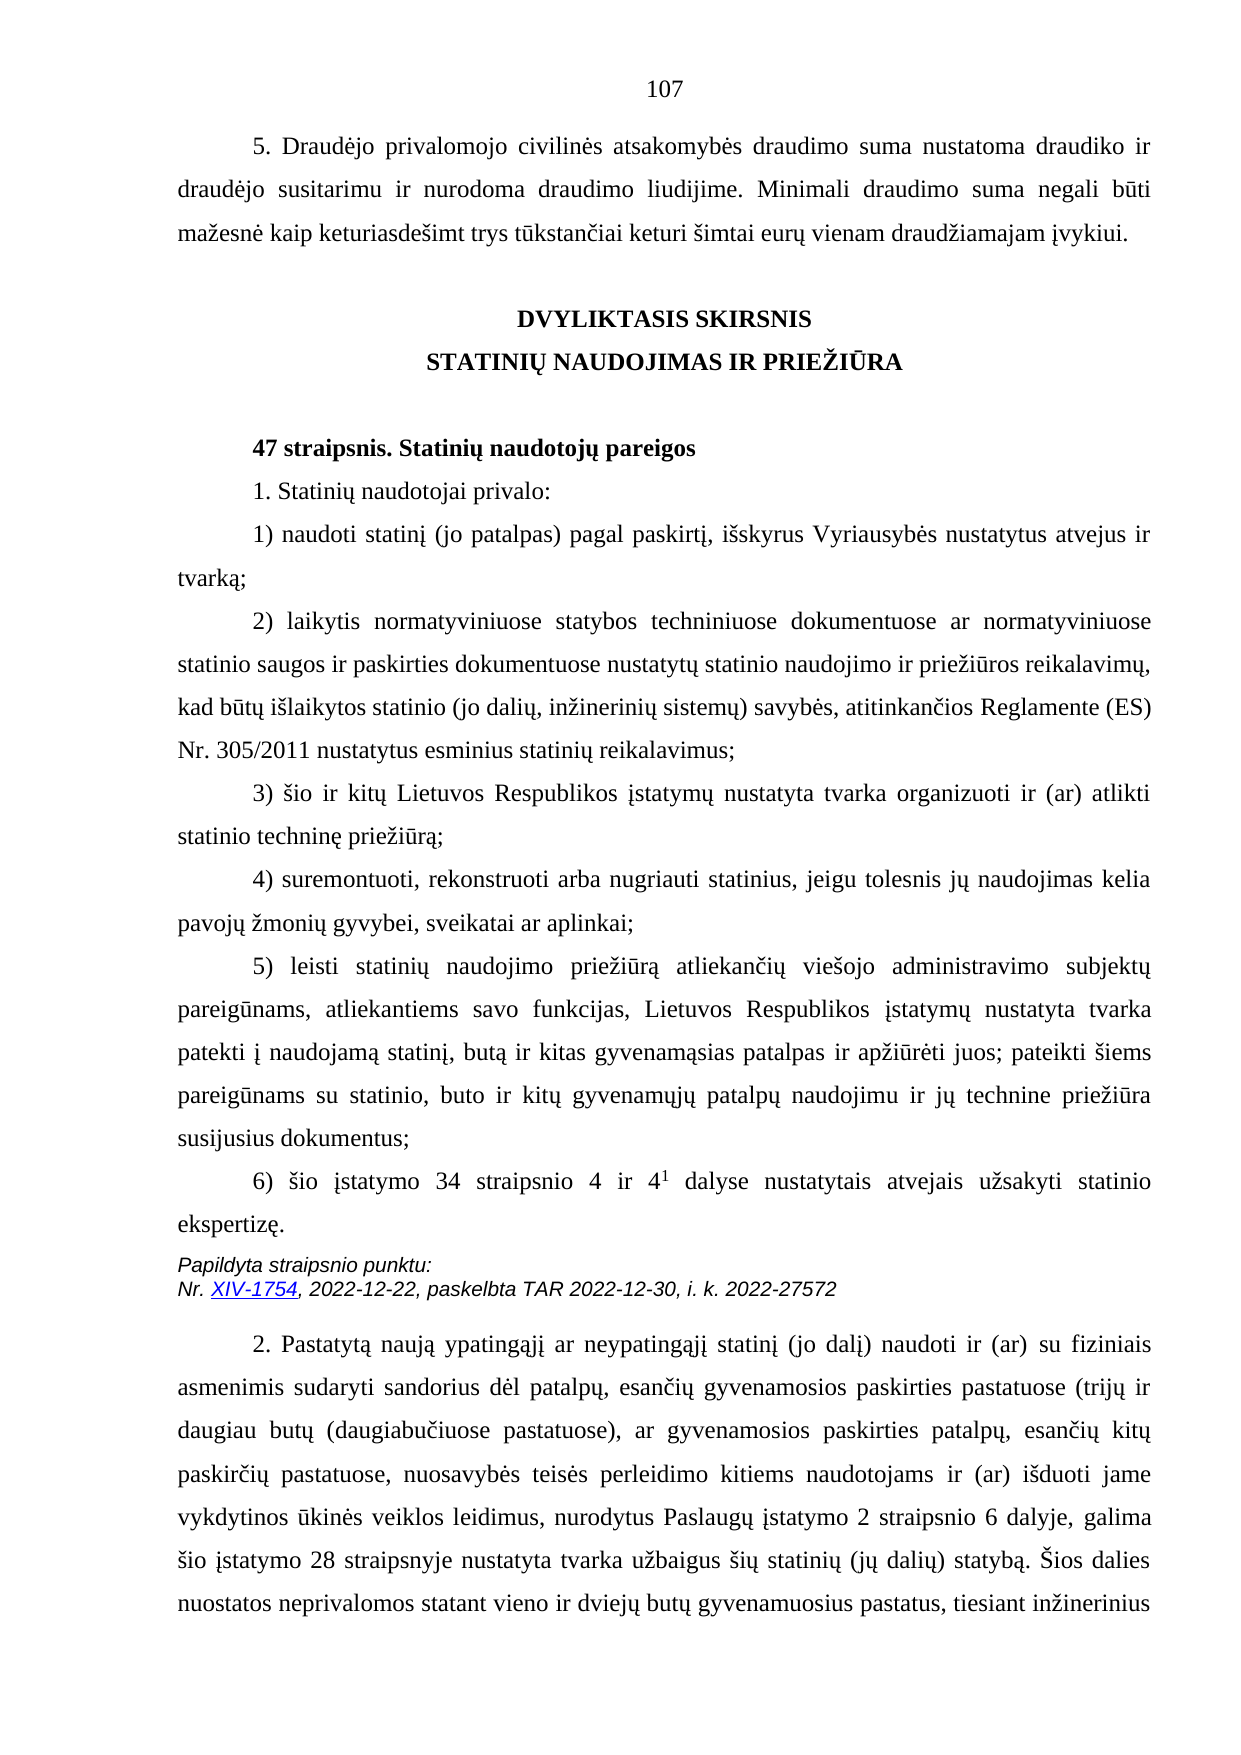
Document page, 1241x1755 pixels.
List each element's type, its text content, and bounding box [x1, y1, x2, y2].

text 2. Pastatytą naują ypatingąjį ar neypatingąjį statinį (jo dalį) naudoti ir (ar) su fiziniais asmenimis sudaryti sandorius dėl patalpų, esančių gyvenamosios paskirties pastatuose (trijų ir daugiau butų (daugiabučiuose pastatuose), ar gyvenamosios paskirties patalpų, esančių kitų paskirčių pastatuose, nuosavybės teisės perleidimo kitiems naudotojams ir (ar) išduoti jame vykdytinos ūkinės veiklos leidimus, nurodytus Paslaugų įstatymo 2 straipsnio 6 dalyje, galima šio įstatymo 28 straipsnyje nustatyta tvarka užbaigus šių statinių (jų dalių) statybą. Šios dalies nuostatos neprivalomos statant vieno ir dviejų butų gyvenamuosius pastatus, tiesiant inžinerinius [177, 1329, 1152, 1617]
text 47 straipsnis. Statinių naudotojų pareigos [177, 433, 1152, 462]
text 6) šio įstatymo 34 straipsnio 4 ir 41 dalyse nustatytais atvejais užsakyti statinio ekspertizę. [177, 1166, 1152, 1238]
text 4) suremontuoti, rekonstruoti arba nugriauti statinius, jeigu tolesnis jų naudojimas kelia pavojų žmonių gyvybei, sveikatai ar aplinkai; [177, 864, 1152, 936]
text 2) laikytis normatyviniuose statybos techniniuose dokumentuose ar normatyviniuose statinio saugos ir paskirties dokumentuose nustatytų statinio naudojimo ir priežiūros reikalavimų, kad būtų išlaikytos statinio (jo dalių, inžinerinių sistemų) savybės, atitinkančios Reglamente (ES) Nr. 305/2011 nustatytus esminius statinių reikalavimus; [177, 606, 1152, 764]
text STATINIŲ NAUDOJIMAS IR PRIEŽIŪRA [177, 347, 1152, 376]
text 1) naudoti statinį (jo patalpas) pagal paskirtį, išskyrus Vyriausybės nustatytus atvejus ir tvarką; [177, 519, 1152, 591]
text 3) šio ir kitų Lietuvos Respublikos įstatymų nustatyta tvarka organizuoti ir (ar) atlikti statinio techninę priežiūrą; [177, 778, 1152, 850]
text Nr. XIV-1754, 2022-12-22, paskelbta TAR 2022-12-30, i. k. 2022-27572 [177, 1277, 1152, 1301]
text 1. Statinių naudotojai privalo: [177, 476, 1152, 505]
text Papildyta straipsnio punktu: [177, 1253, 1152, 1277]
text DVYLIKTASIS SKIRSNIS [177, 304, 1152, 333]
text 5. Draudėjo privalomojo civilinės atsakomybės draudimo suma nustatoma draudiko ir draudėjo susitarimu ir nurodoma draudimo liudijime. Minimali draudimo suma negali būti mažesnė kaip keturiasdešimt trys tūkstančiai keturi šimtai eurų vienam draudžiamajam įvykiui. [177, 131, 1152, 246]
text 5) leisti statinių naudojimo priežiūrą atliekančių viešojo administravimo subjektų pareigūnams, atliekantiems savo funkcijas, Lietuvos Respublikos įstatymų nustatyta tvarka patekti į naudojamą statinį, butą ir kitas gyvenamąsias patalpas ir apžiūrėti juos; pateikti šiems pareigūnams su statinio, buto ir kitų gyvenamųjų patalpų naudojimu ir jų technine priežiūra susijusius dokumentus; [177, 951, 1152, 1152]
